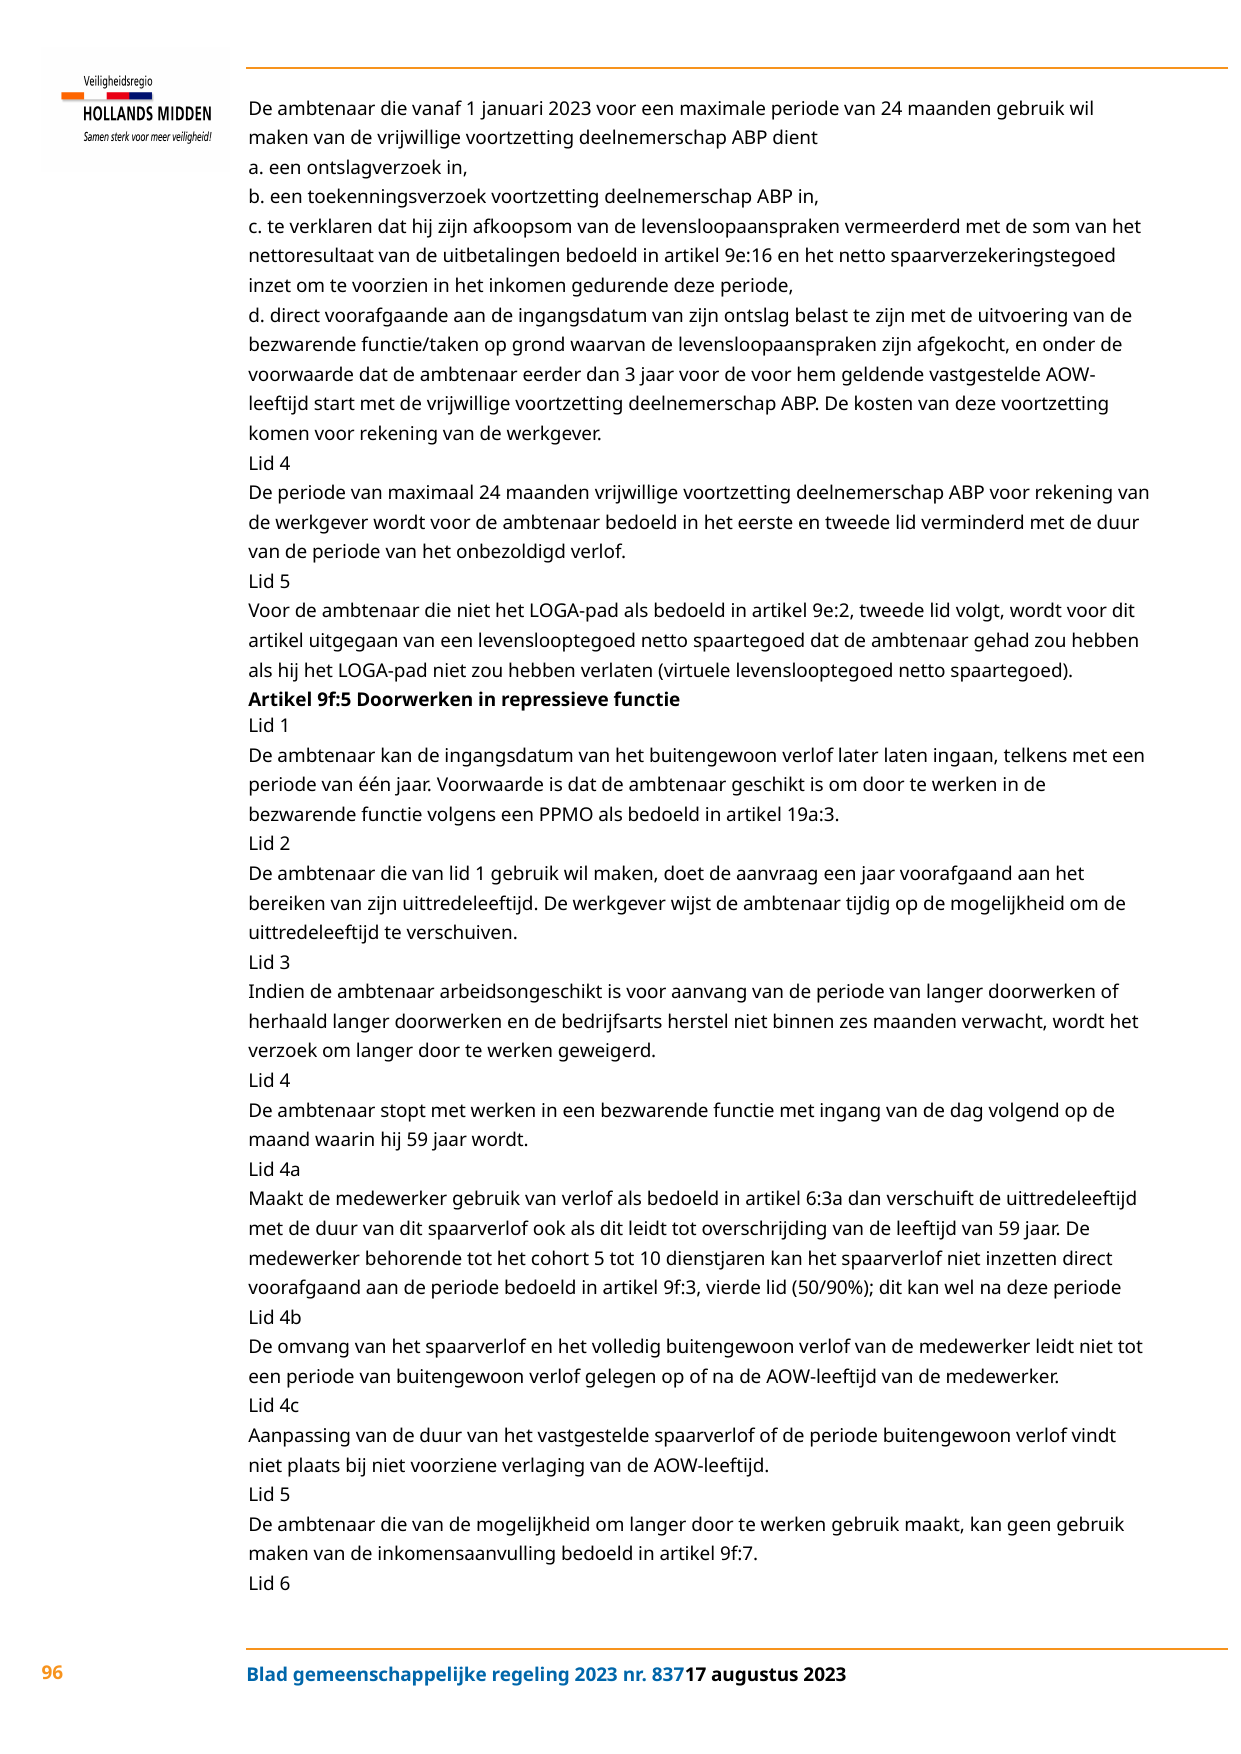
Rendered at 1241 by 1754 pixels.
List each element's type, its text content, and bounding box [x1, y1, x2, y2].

text Lid 4c [248, 1393, 1152, 1418]
text Voor de ambtenaar die niet het LOGA-pad als bedoeld in artikel 9e:2, tweede lid volgt, wordt voor dit artikel uitgegaan van een levenslooptegoed netto spaartegoed dat de ambtenaar gehad zou hebben als hij het LOGA-pad niet zou hebben verlaten (virtuele levenslooptegoed netto spaartegoed). [248, 598, 1152, 683]
text De ambtenaar kan de ingangsdatum van het buitengewoon verlof later laten ingaan, telkens met een periode van één jaar. Voorwaarde is dat de ambtenaar geschikt is om door te werken in de bezwarende functie volgens een PPMO als bedoeld in artikel 19a:3. [248, 742, 1152, 827]
text Lid 5 [248, 1481, 1152, 1507]
text Lid 3 [248, 949, 1152, 974]
text Lid 2 [248, 831, 1152, 856]
text Lid 4 [248, 1067, 1152, 1093]
text De ambtenaar stopt met werken in een bezwarende functie met ingang van de dag volgend op de maand waarin hij 59 jaar wordt. [248, 1097, 1152, 1152]
text Lid 4 [248, 450, 1152, 476]
text De ambtenaar die van de mogelijkheid om langer door te werken gebruik maakt, kan geen gebruik maken van de inkomensaanvulling bedoeld in artikel 9f:7. [248, 1511, 1152, 1566]
text Lid 4b [248, 1304, 1152, 1329]
text Indien de ambtenaar arbeidsongeschikt is voor aanvang van de periode van langer doorwerken of herhaald langer doorwerken en de bedrijfsarts herstel niet binnen zes maanden verwacht, wordt het verzoek om langer door te werken geweigerd. [248, 978, 1152, 1063]
text Lid 6 [248, 1570, 1152, 1596]
text Lid 4a [248, 1156, 1152, 1182]
text b. een toekenningsverzoek voortzetting deelnemerschap ABP in, [248, 183, 1152, 209]
text De periode van maximaal 24 maanden vrijwillige voortzetting deelnemerschap ABP voor rekening van de werkgever wordt voor de ambtenaar bedoeld in het eerste en tweede lid verminderd met de duur van de periode van het onbezoldigd verlof. [248, 479, 1152, 564]
text Lid 5 [248, 568, 1152, 594]
text c. te verklaren dat hij zijn afkoopsom van de levensloopaanspraken vermeerderd met de som van het nettoresultaat van de uitbetalingen bedoeld in artikel 9e:16 en het netto spaarverzekeringstegoed inzet om te voorzien in het inkomen gedurende deze periode, [248, 213, 1152, 298]
text Artikel 9f:5 Doorwerken in repressieve functie [248, 686, 1152, 712]
text De ambtenaar die van lid 1 gebruik wil maken, doet de aanvraag een jaar voorafgaand aan het bereiken van zijn uittredeleeftijd. De werkgever wijst de ambtenaar tijdig op de mogelijkheid om de uittredeleeftijd te verschuiven. [248, 860, 1152, 945]
text Maakt de medewerker gebruik van verlof als bedoeld in artikel 6:3a dan verschuift de uittredeleeftijd met de duur van dit spaarverlof ook als dit leidt tot overschrijding van de leeftijd van 59 jaar. De medewerker behorende tot het cohort 5 tot 10 dienstjaren kan het spaarverlof niet inzetten direct voorafgaand aan de periode bedoeld in artikel 9f:3, vierde lid (50/90%); dit kan wel na deze periode [248, 1186, 1152, 1300]
text d. direct voorafgaande aan de ingangsdatum van zijn ontslag belast te zijn met de uitvoering van de bezwarende functie/taken op grond waarvan de levensloopaanspraken zijn afgekocht, en onder de voorwaarde dat de ambtenaar eerder dan 3 jaar voor de voor hem geldende vastgestelde AOW-leeftijd start met de vrijwillige voortzetting deelnemerschap ABP. De kosten van deze voortzetting komen voor rekening van de werkgever. [248, 302, 1152, 446]
text a. een ontslagverzoek in, [248, 154, 1152, 180]
text Aanpassing van de duur van het vastgestelde spaarverlof of de periode buitengewoon verlof vindt niet plaats bij niet voorziene verlaging van de AOW-leeftijd. [248, 1422, 1152, 1477]
picture [41, 47, 231, 172]
text De ambtenaar die vanaf 1 januari 2023 voor een maximale periode van 24 maanden gebruik wil maken van de vrijwillige voortzetting deelnemerschap ABP dient [248, 95, 1152, 150]
text De omvang van het spaarverlof en het volledig buitengewoon verlof van de medewerker leidt niet tot een periode van buitengewoon verlof gelegen op of na de AOW-leeftijd van de medewerker. [248, 1333, 1152, 1389]
text Lid 1 [248, 712, 1152, 738]
